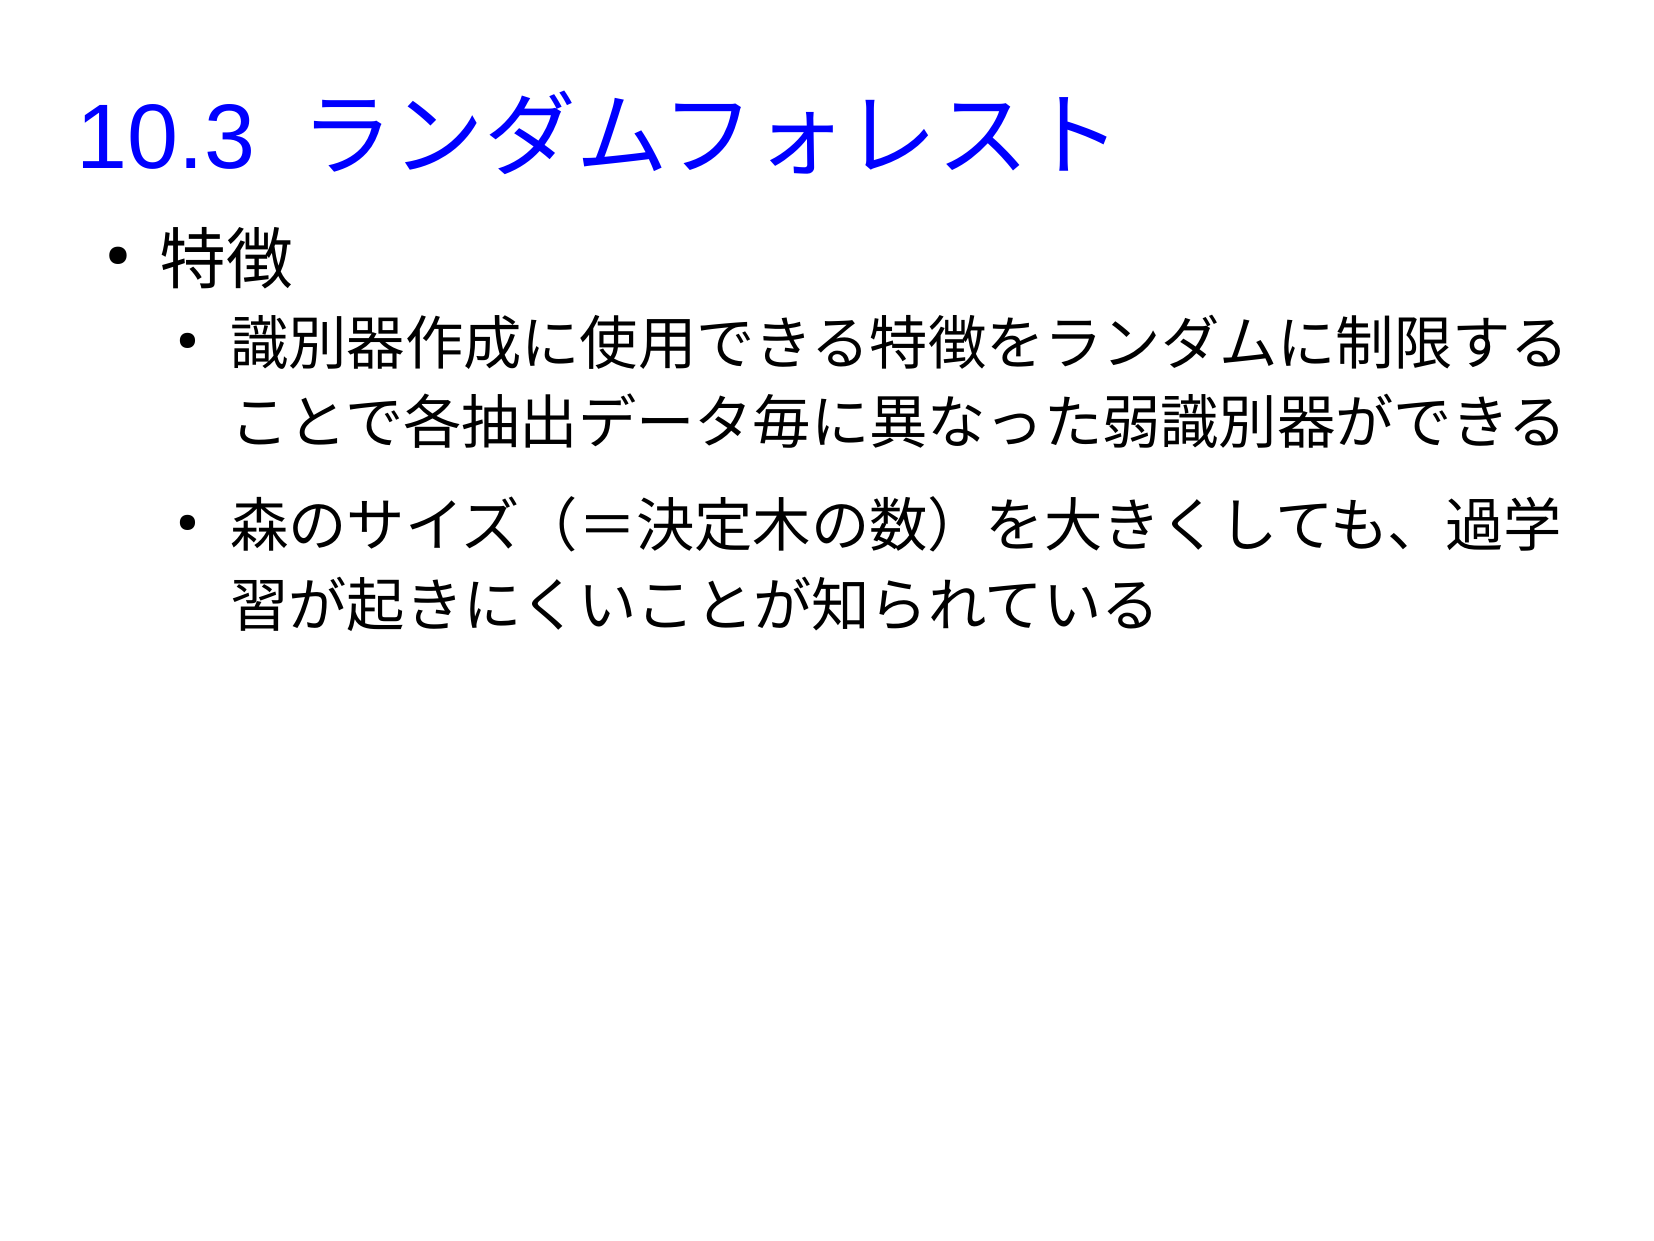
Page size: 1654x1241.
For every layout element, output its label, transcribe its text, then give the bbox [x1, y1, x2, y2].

list 特徴 識別器作成に使用できる特徴をランダムに制限することで各抽出データ毎に異なった弱識別器ができる 森のサイズ（＝決定木の数）を大きくしても、過学習が起きにくいことが知られている [88, 211, 1577, 1034]
title 10.3 ランダムフォレスト [76, 58, 1565, 207]
